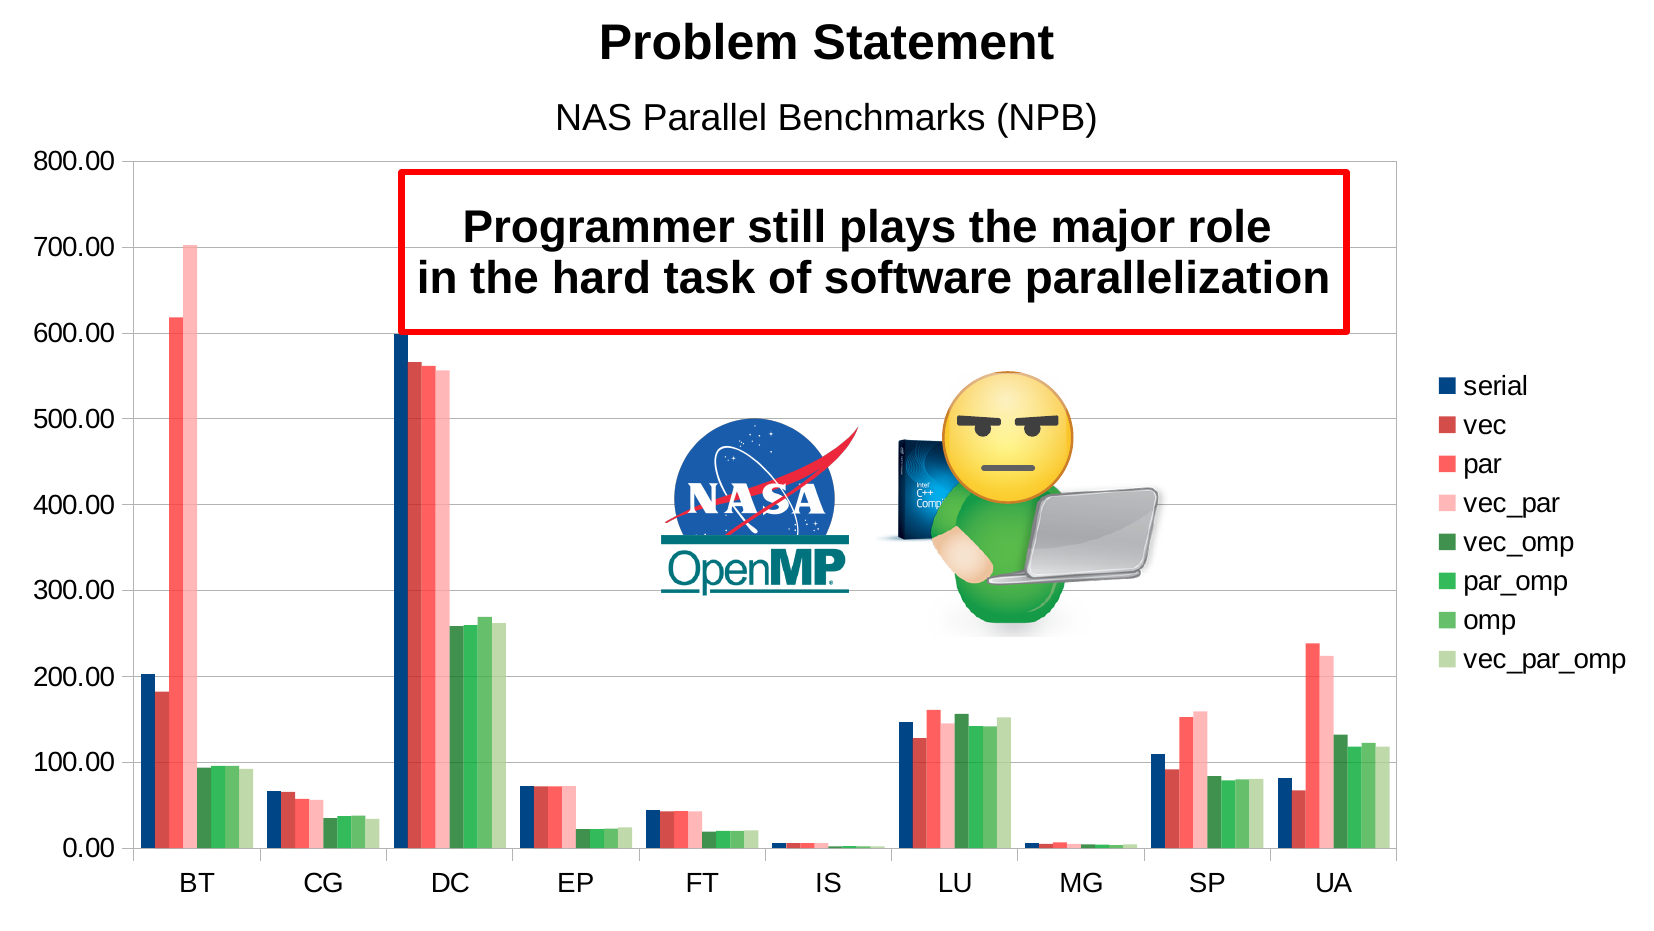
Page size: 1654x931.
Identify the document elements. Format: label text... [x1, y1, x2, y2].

picture [0, 154, 1654, 916]
text_box Problem Statement [0, 2, 1654, 82]
text_box NAS Parallel Benchmarks (NPB) [0, 82, 1654, 154]
title Programmer still plays the major role in the hard task of software parallelization [401, 172, 1347, 333]
